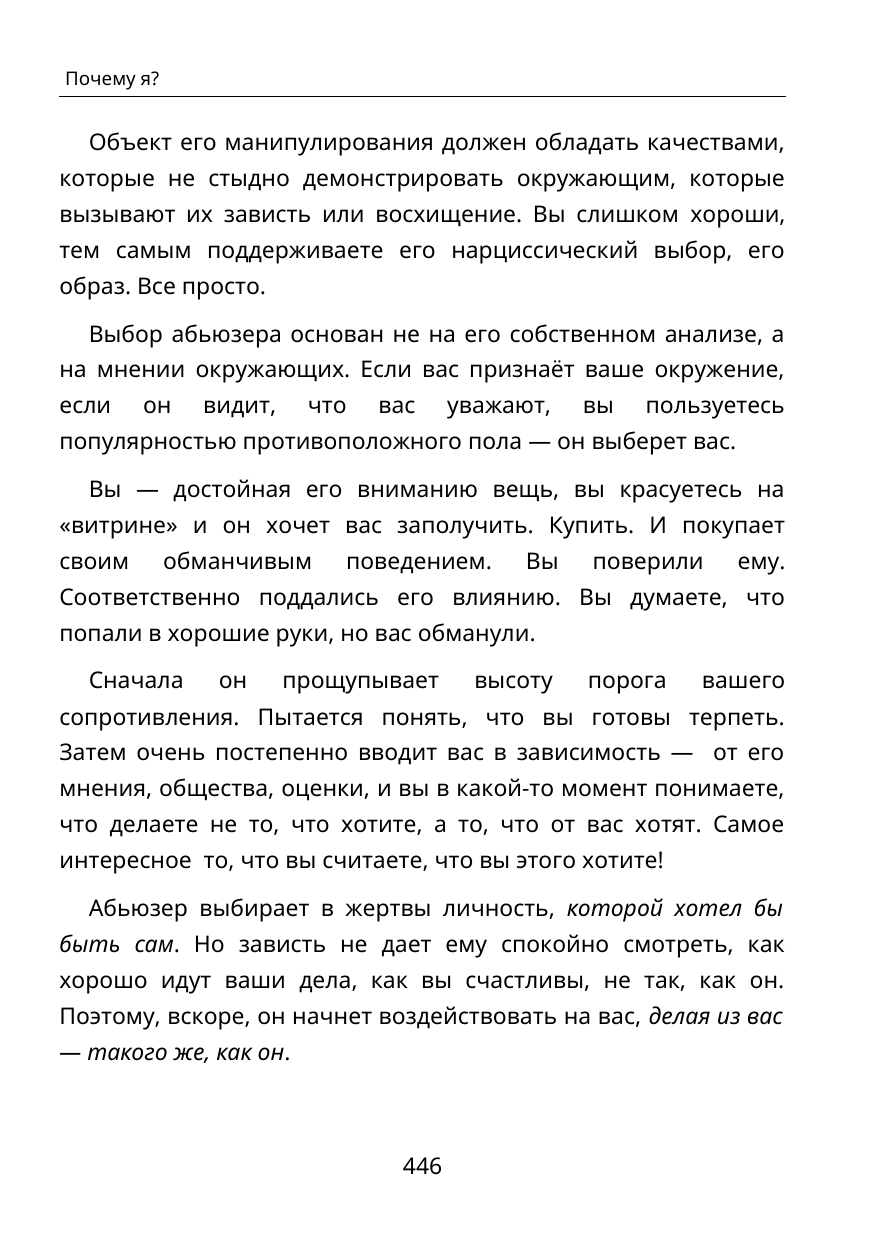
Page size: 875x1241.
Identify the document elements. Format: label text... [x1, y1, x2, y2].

text Выбор абьюзера основан не на его собственном анализе, а на мнении окружающих. Если вас признаёт ваше окружение, если он видит, что вас уважают, вы пользуетесь популярностью противоположного пола — он выберет вас. [59, 317, 786, 457]
text Сначала он прощупывает высоту порога вашего сопротивления. Пытается понять, что вы готовы терпеть. Затем очень постепенно вводит вас в зависимость — от его мнения, общества, оценки, и вы в какой-то момент понимаете, что делаете не то, что хотите, а то, что от вас хотят. Самое интересное то, что вы считаете, что вы этого хотите! [59, 664, 786, 875]
text Объект его манипулирования должен обладать качествами, которые не стыдно демонстрировать окружающим, которые вызывают их зависть или восхищение. Вы слишком хороши, тем самым поддерживаете его нарциссический выбор, его образ. Все просто. [59, 126, 786, 301]
text Абьюзер выбирает в жертвы личность, которой хотел бы быть сам. Но зависть не дает ему спокойно смотреть, как хорошо идут ваши дела, как вы счастливы, не так, как он. Поэтому, вскоре, он начнет воздействовать на вас, делая из вас — такого же, как он. [59, 892, 786, 1067]
text Вы — достойная его вниманию вещь, вы красуетесь на «витрине» и он хочет вас заполучить. Купить. И покупает своим обманчивым поведением. Вы поверили ему. Соответственно поддались его влиянию. Вы думаете, что попали в хорошие руки, но вас обманули. [59, 473, 786, 648]
